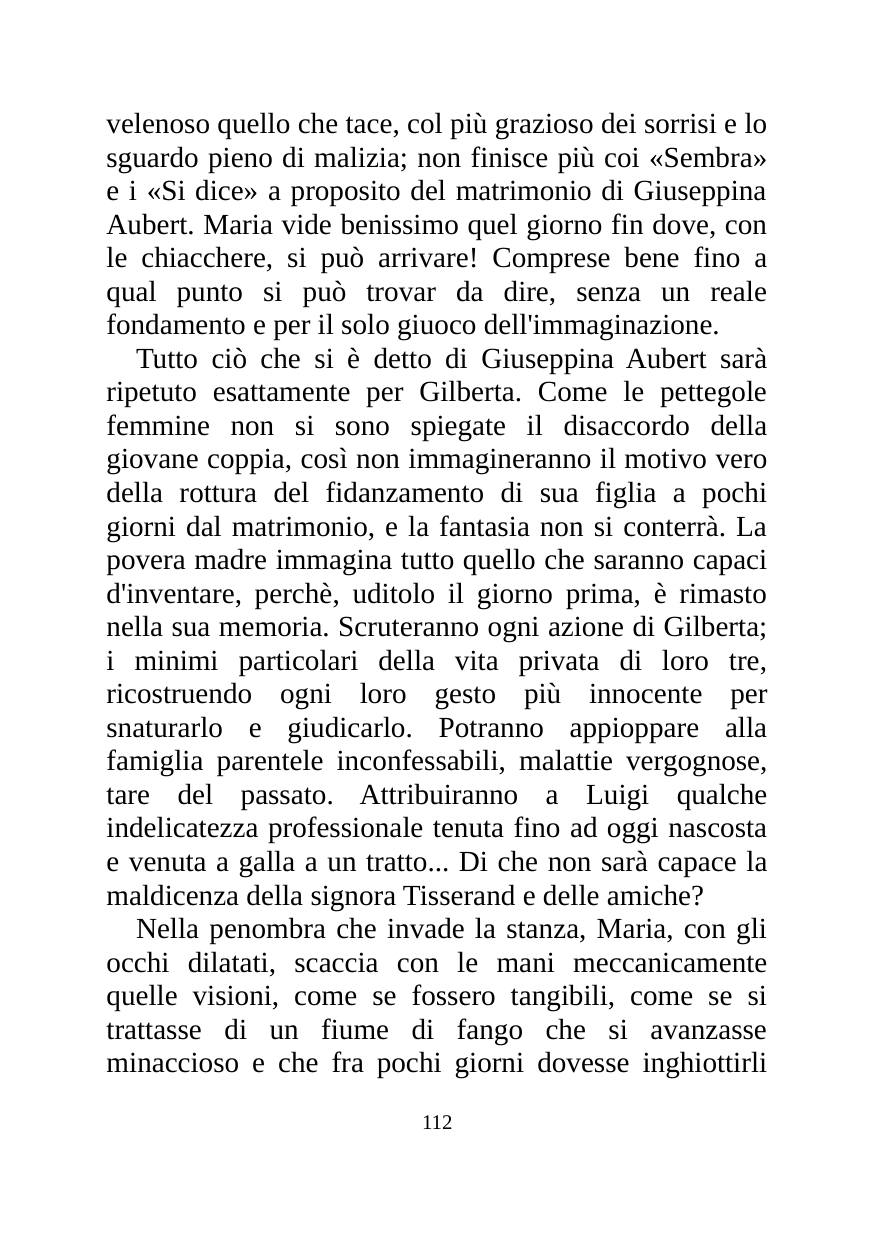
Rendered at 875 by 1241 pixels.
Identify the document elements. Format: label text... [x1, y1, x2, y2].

text velenoso quello che tace, col più grazioso dei sorrisi e lo sguardo pieno di malizia; non finisce più coi «Sembra» e i «Si dice» a proposito del matrimonio di Giuseppina Aubert. Maria vide benissimo quel giorno fin dove, con le chiacchere, si può arrivare! Comprese bene fino a qual punto si può trovar da dire, senza un reale fondamento e per il solo giuoco dell'immaginazione. [106, 106, 768, 341]
text Tutto ciò che si è detto di Giuseppina Aubert sarà ripetuto esattamente per Gilberta. Come le pettegole femmine non si sono spiegate il disaccordo della giovane coppia, così non immagineranno il motivo vero della rottura del fidanzamento di sua figlia a pochi giorni dal matrimonio, e la fantasia non si conterrà. La povera madre immagina tutto quello che saranno capaci d'inventare, perchè, uditolo il giorno prima, è rimasto nella sua memoria. Scruteranno ogni azione di Gilberta; i minimi particolari della vita privata di loro tre, ricostruendo ogni loro gesto più innocente per snaturarlo e giudicarlo. Potranno appioppare alla famiglia parentele inconfessabili, malattie vergognose, tare del passato. Attribuiranno a Luigi qualche indelicatezza professionale tenuta fino ad oggi nascosta e venuta a galla a un tratto... Di che non sarà capace la maldicenza della signora Tisserand e delle amiche? [106, 341, 768, 911]
text Nella penombra che invade la stanza, Maria, con gli occhi dilatati, scaccia con le mani meccanicamente quelle visioni, come se fossero tangibili, come se si trattasse di un fiume di fango che si avanzasse minaccioso e che fra pochi giorni dovesse inghiottirli [106, 911, 768, 1079]
